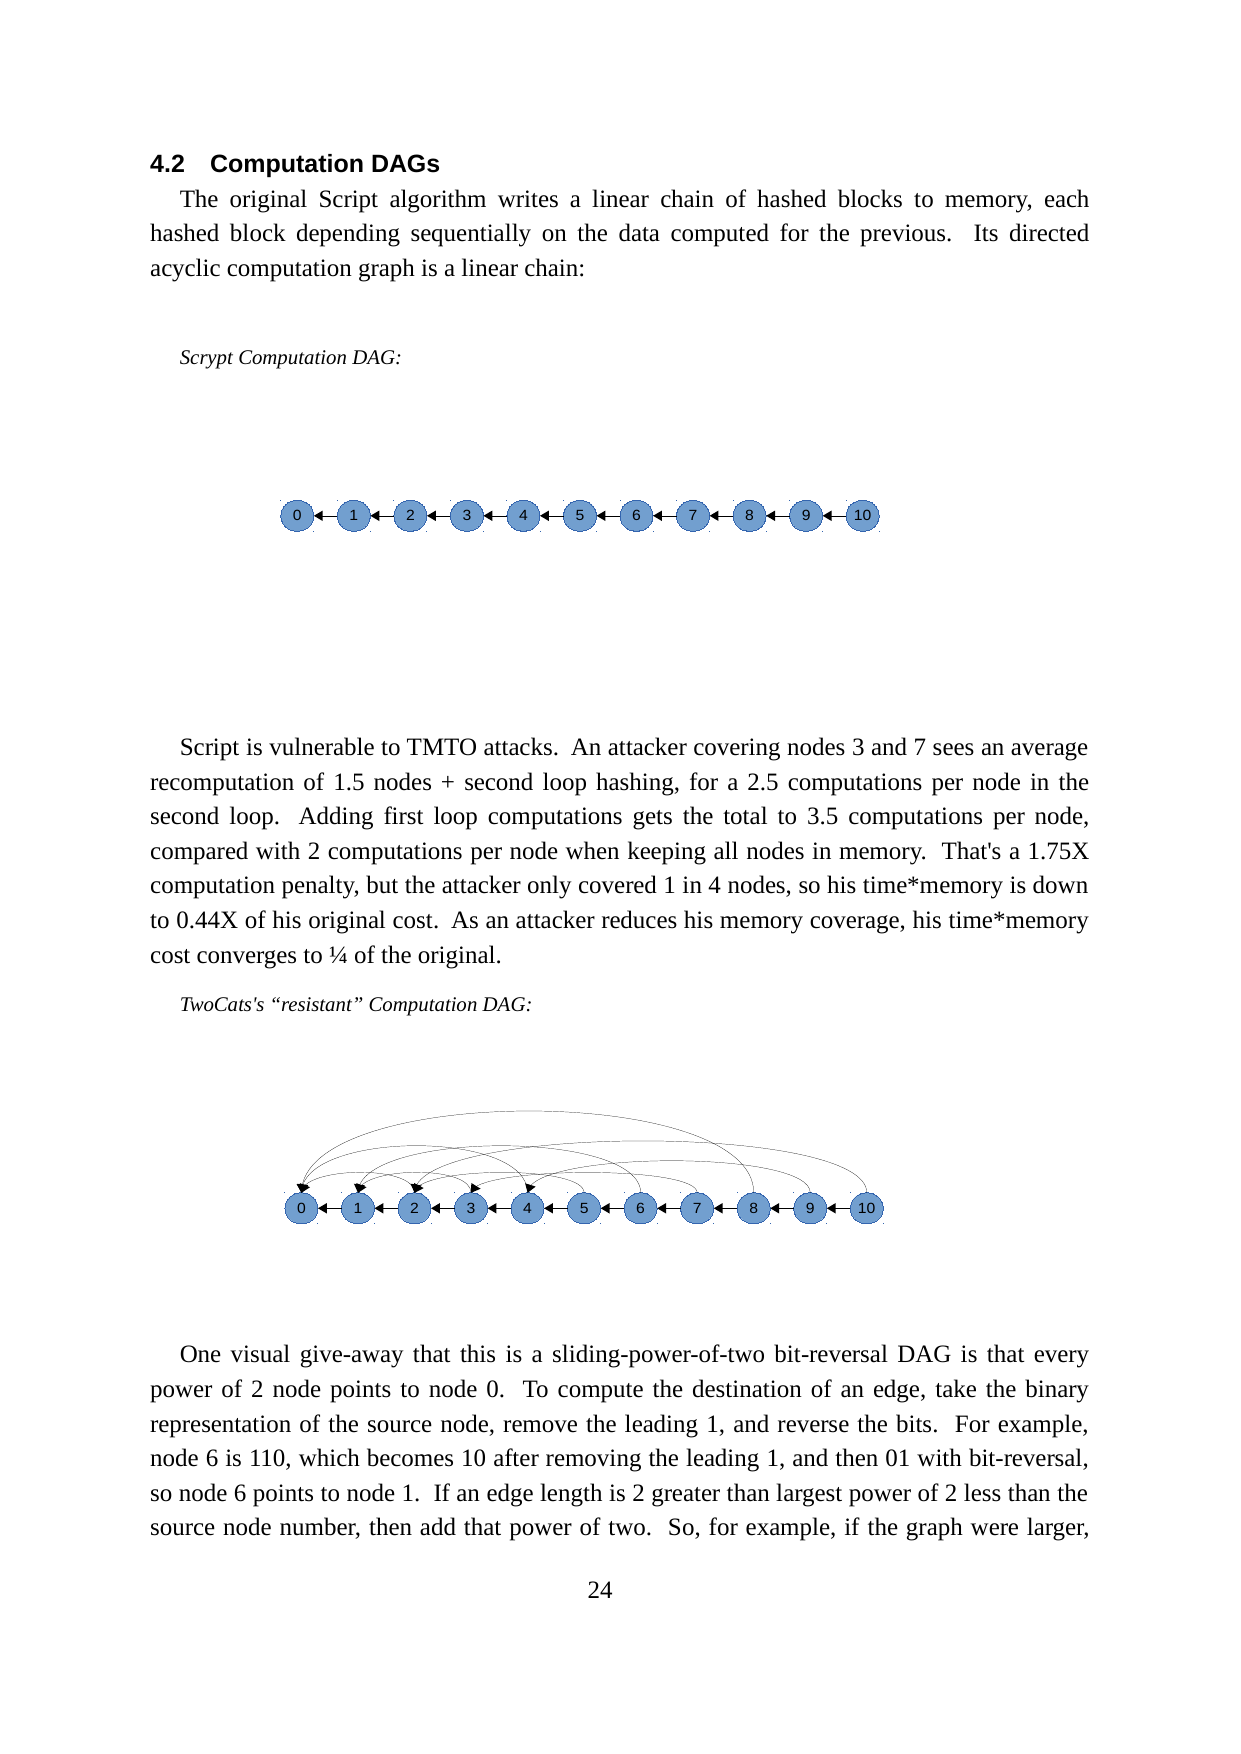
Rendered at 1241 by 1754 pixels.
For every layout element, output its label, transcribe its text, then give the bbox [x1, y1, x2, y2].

subtitle Computation DAGs [150, 150, 1091, 178]
text Script is vulnerable to TMTO attacks. An attacker covering nodes 3 and 7 sees an average recomputation of 1.5 nodes + second loop hashing, for a 2.5 computations per node in the second loop. Adding first loop computations gets the total to 3.5 computations per node, compared with 2 computations per node when keeping all nodes in memory. That's a 1.75X computation penalty, but the attacker only covered 1 in 4 nodes, so his time*memory is down to 0.44X of his original cost. As an attacker reduces his memory coverage, his time*memory cost converges to ¼ of the original. [150, 733, 1091, 968]
text One visual give-away that this is a sliding-power-of-two bit-reversal DAG is that every power of 2 node points to node 0. To compute the destination of an edge, take the binary representation of the source node, remove the leading 1, and reverse the bits. For example, node 6 is 110, which becomes 10 after removing the leading 1, and then 01 with bit-reversal, so node 6 points to node 1. If an edge length is 2 greater than largest power of 2 less than the source node number, then add that power of two. So, for example, if the graph were larger, [150, 1341, 1091, 1541]
text TwoCats's “resistant” Computation DAG: [179, 993, 1007, 1016]
text The original Script algorithm writes a linear chain of hashed blocks to memory, each hashed block depending sequentially on the data computed for the previous. Its directed acyclic computation graph is a linear chain: [150, 185, 1091, 282]
text Scrypt Computation DAG: [179, 346, 1007, 369]
